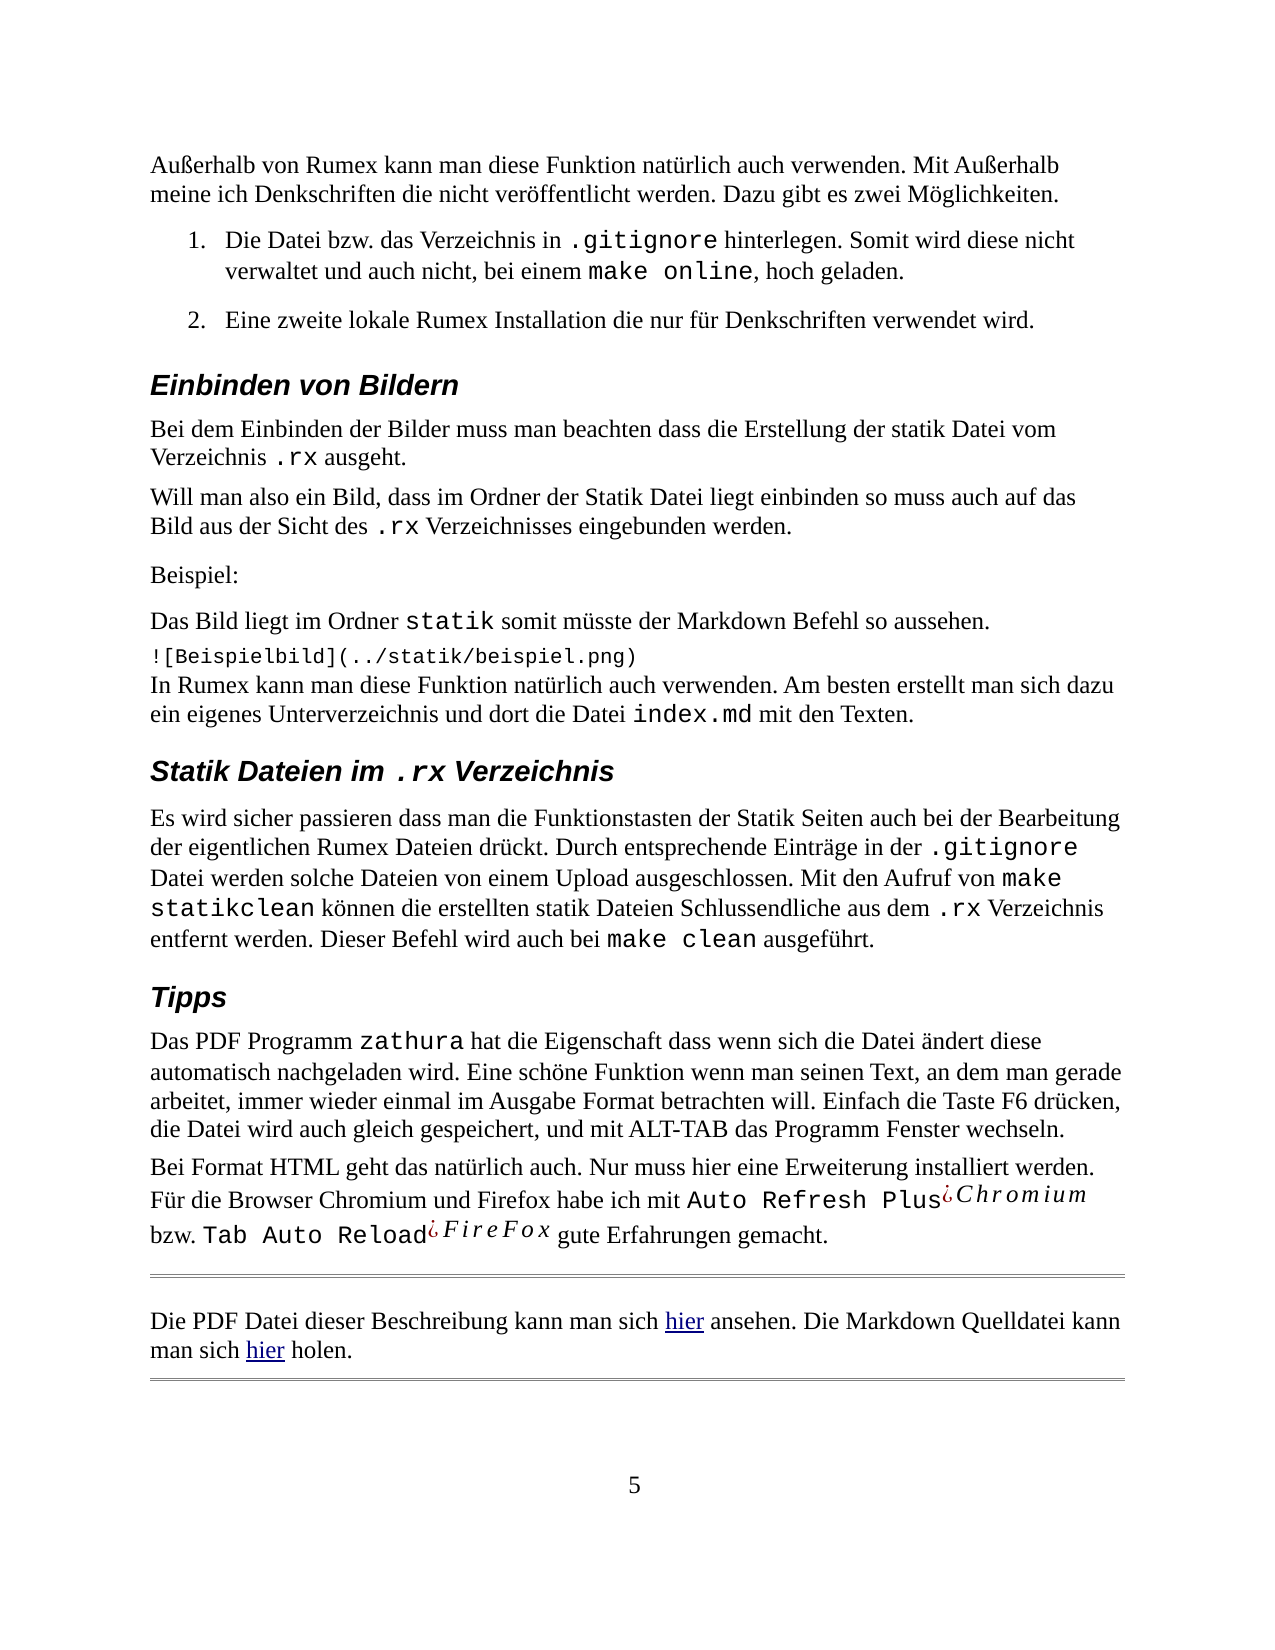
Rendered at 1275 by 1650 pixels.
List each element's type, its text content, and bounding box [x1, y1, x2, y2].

subtitle Statik Dateien im .rx Verzeichnis [150, 754, 1125, 791]
text Das PDF Programm zathura hat die Eigenschaft dass wenn sich die Datei ändert diese automatisch nachgeladen wird. Eine schöne Funktion wenn man seinen Text, an dem man gerade arbeitet, immer wieder einmal im Ausgabe Format betrachten will. Einfach die Taste F6 drücken, die Datei wird auch gleich gespeichert, und mit ALT-TAB das Programm Fenster wechseln. [150, 1026, 1125, 1143]
text Die PDF Datei dieser Beschreibung kann man sich hier ansehen. Die Markdown Quelldatei kann man sich hier holen. [150, 1306, 1125, 1364]
text Das Bild liegt im Ordner statik somit müsste der Markdown Befehl so aussehen. [150, 606, 1125, 637]
list Eine zweite lokale Rumex Installation die nur für Denkschriften verwendet wird. [187, 305, 1125, 334]
text Will man also ein Bild, dass im Ordner der Statik Datei liegt einbinden so muss auch auf das Bild aus der Sicht des .rx Verzeichnisses eingebunden werden. [150, 482, 1125, 542]
text In Rumex kann man diese Funktion natürlich auch verwenden. Am besten erstellt man sich dazu ein eigenes Unterverzeichnis und dort die Datei index.md mit den Texten. [150, 670, 1125, 729]
text Beispiel: [150, 560, 1125, 588]
text Bei dem Einbinden der Bilder muss man beachten dass die Erstellung der statik Datei vom Verzeichnis .rx ausgeht. [150, 414, 1125, 473]
text Bei Format HTML geht das natürlich auch. Nur muss hier eine Erweiterung installiert werden. Für die Browser Chromium und Firefox habe ich mit Auto Refresh Plus bzw. Tab Auto Reload gute Erfahrungen gemacht. [150, 1152, 1125, 1251]
list Die Datei bzw. das Verzeichnis in .gitignore hinterlegen. Somit wird diese nicht verwaltet und auch nicht, bei einem make online, hoch geladen. [187, 225, 1125, 287]
text Es wird sicher passieren dass man die Funktionstasten der Statik Seiten auch bei der Bearbeitung der eigentlichen Rumex Dateien drückt. Durch entsprechende Einträge in der .gitignore Datei werden solche Dateien von einem Upload ausgeschlossen. Mit den Aufruf von make statikclean können die erstellten statik Dateien Schlussendliche aus dem .rx Verzeichnis entfernt werden. Dieser Befehl wird auch bei make clean ausgeführt. [150, 803, 1125, 955]
subtitle Tipps [150, 980, 1125, 1014]
subtitle Einbinden von Bildern [150, 368, 1125, 401]
text ![Beispielbild](../statik/beispiel.png) [150, 646, 1125, 670]
text Außerhalb von Rumex kann man diese Funktion natürlich auch verwenden. Mit Außerhalb meine ich Denkschriften die nicht veröffentlicht werden. Dazu gibt es zwei Möglichkeiten. [150, 150, 1125, 207]
